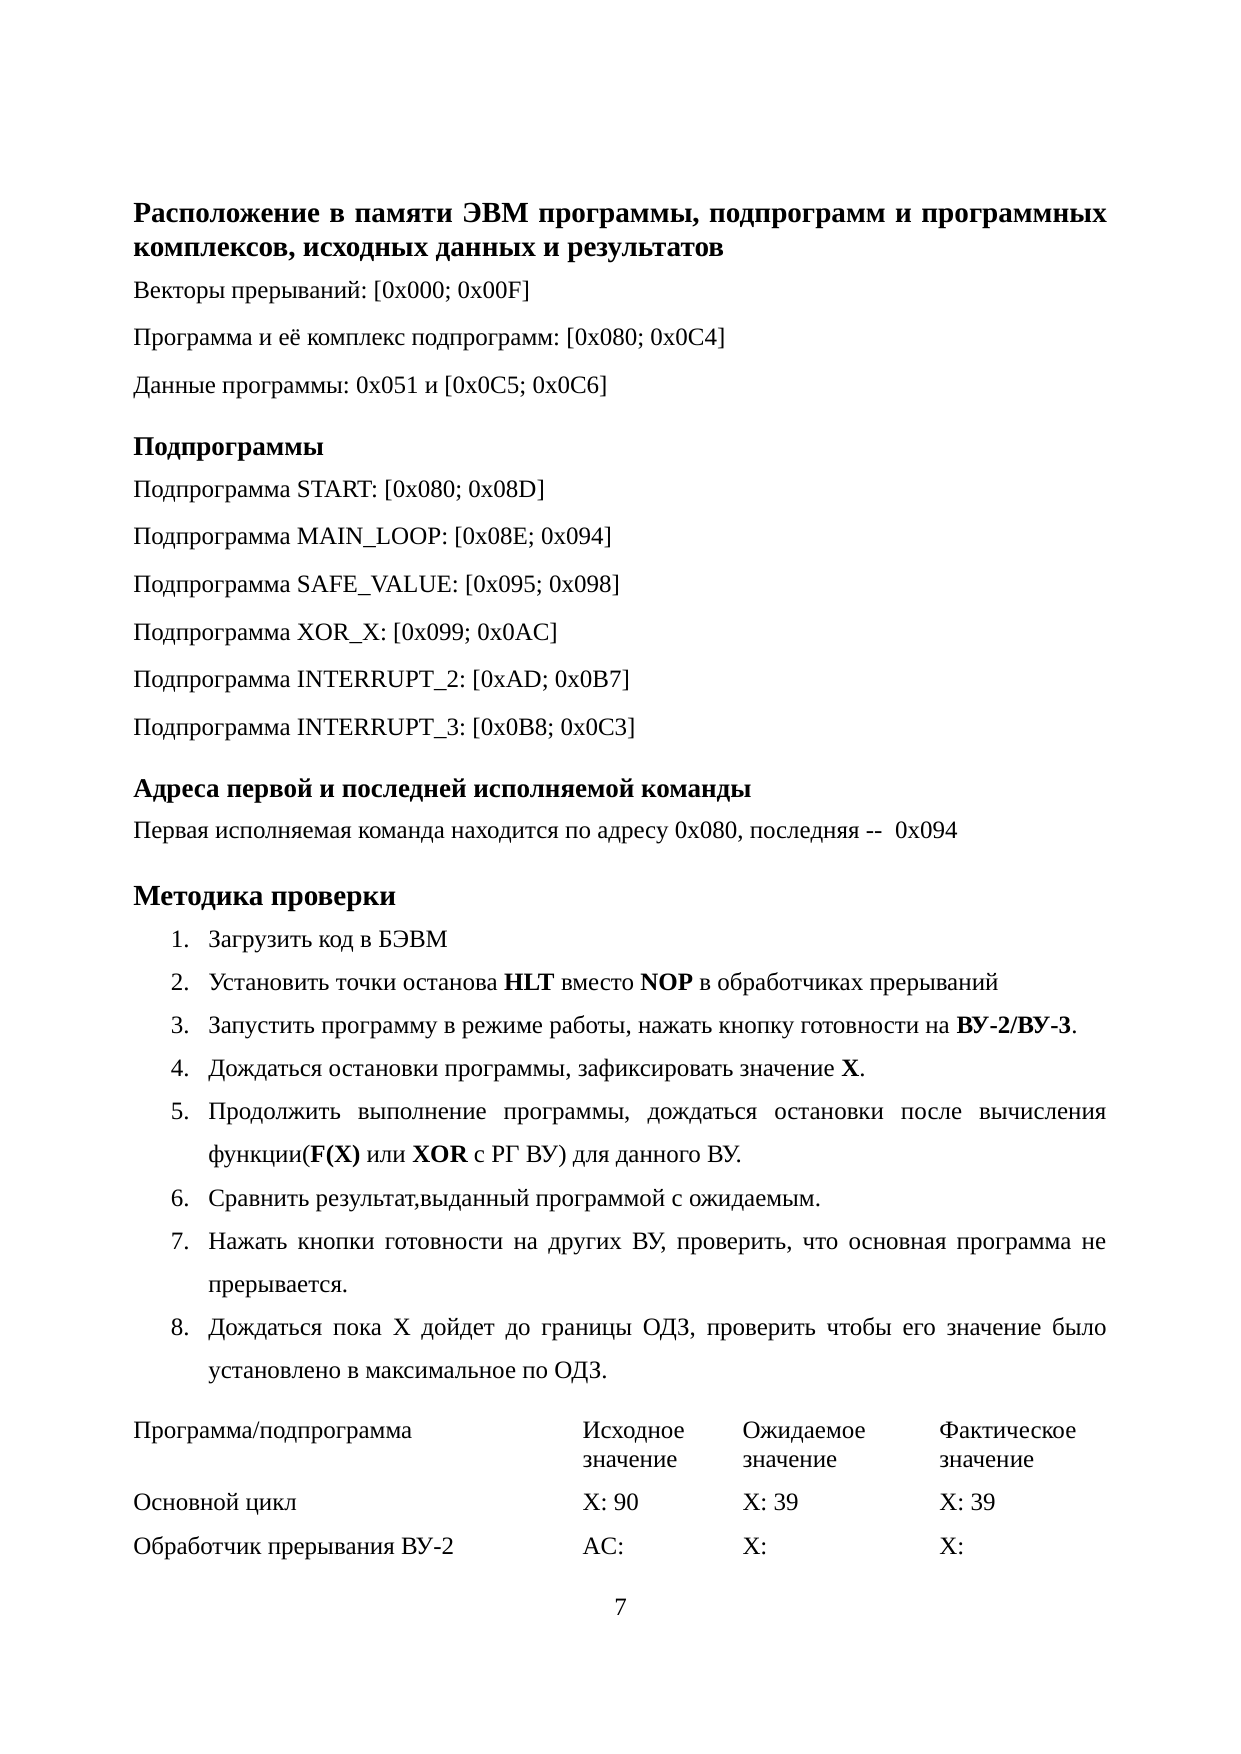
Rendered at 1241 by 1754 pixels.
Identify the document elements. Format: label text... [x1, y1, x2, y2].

text Подпрограмма SAFE_VALUE: [0x095; 0x098] [133, 569, 1107, 598]
subtitle Адреса первой и последней исполняемой команды [133, 772, 1107, 803]
table_cell X: [742, 1531, 939, 1560]
table_cell Обработчик прерывания ВУ-2 [133, 1531, 582, 1560]
list Дождаться остановки программы, зафиксировать значение X. [171, 1053, 1107, 1082]
list Загрузить код в БЭВМ [171, 924, 1107, 953]
table_header Программа/подпрограмма [133, 1415, 582, 1487]
table_cell X: 39 [939, 1488, 1107, 1531]
text Программа и её комплекс подпрограмм: [0x080; 0x0C4] [133, 322, 1107, 351]
table_cell AC: [583, 1531, 742, 1560]
list Запустить программу в режиме работы, нажать кнопку готовности на ВУ-2/ВУ-3. [171, 1010, 1107, 1039]
list Нажать кнопки готовности на других ВУ, проверить, что основная программа не прерывается. [171, 1226, 1107, 1298]
list Установить точки останова HLT вместо NOP в обработчиках прерываний [171, 967, 1107, 996]
table_cell Основной цикл [133, 1488, 582, 1531]
text Данные программы: 0x051 и [0x0C5; 0x0C6] [133, 370, 1107, 399]
text Векторы прерываний: [0x000; 0x00F] [133, 275, 1107, 304]
text Первая исполняемая команда находится по адресу 0x080, последняя -- 0x094 [133, 816, 1107, 844]
table_cell X: 90 [583, 1488, 742, 1531]
text Подпрограмма MAIN_LOOP: [0x08E; 0x094] [133, 521, 1107, 550]
text Подпрограмма INTERRUPT_3: [0x0B8; 0x0C3] [133, 712, 1107, 741]
text Подпрограмма XOR_X: [0x099; 0x0AC] [133, 617, 1107, 645]
subtitle Подпрограммы [133, 430, 1107, 461]
table_header Ожидаемое значение [742, 1415, 939, 1487]
table_header Исходное значение [583, 1415, 742, 1487]
table_cell X: 39 [742, 1488, 939, 1531]
text Подпрограмма START: [0x080; 0x08D] [133, 474, 1107, 503]
subtitle Расположение в памяти ЭВМ программы, подпрограмм и программных комплексов, исходных данных и результатов [133, 195, 1107, 262]
text Подпрограмма INTERRUPT_2: [0xAD; 0x0B7] [133, 664, 1107, 693]
table_header Фактическое значение [939, 1415, 1107, 1487]
list Дождаться пока X дойдет до границы ОДЗ, проверить чтобы его значение было установлено в максимальное по ОДЗ. [171, 1312, 1107, 1384]
table_cell X: [939, 1531, 1107, 1560]
list Продолжить выполнение программы, дождаться остановки после вычисления функции(F(X) или XOR с РГ ВУ) для данного ВУ. [171, 1096, 1107, 1168]
subtitle Методика проверки [133, 878, 1107, 911]
list Сравнить результат,выданный программой с ожидаемым. [171, 1183, 1107, 1211]
